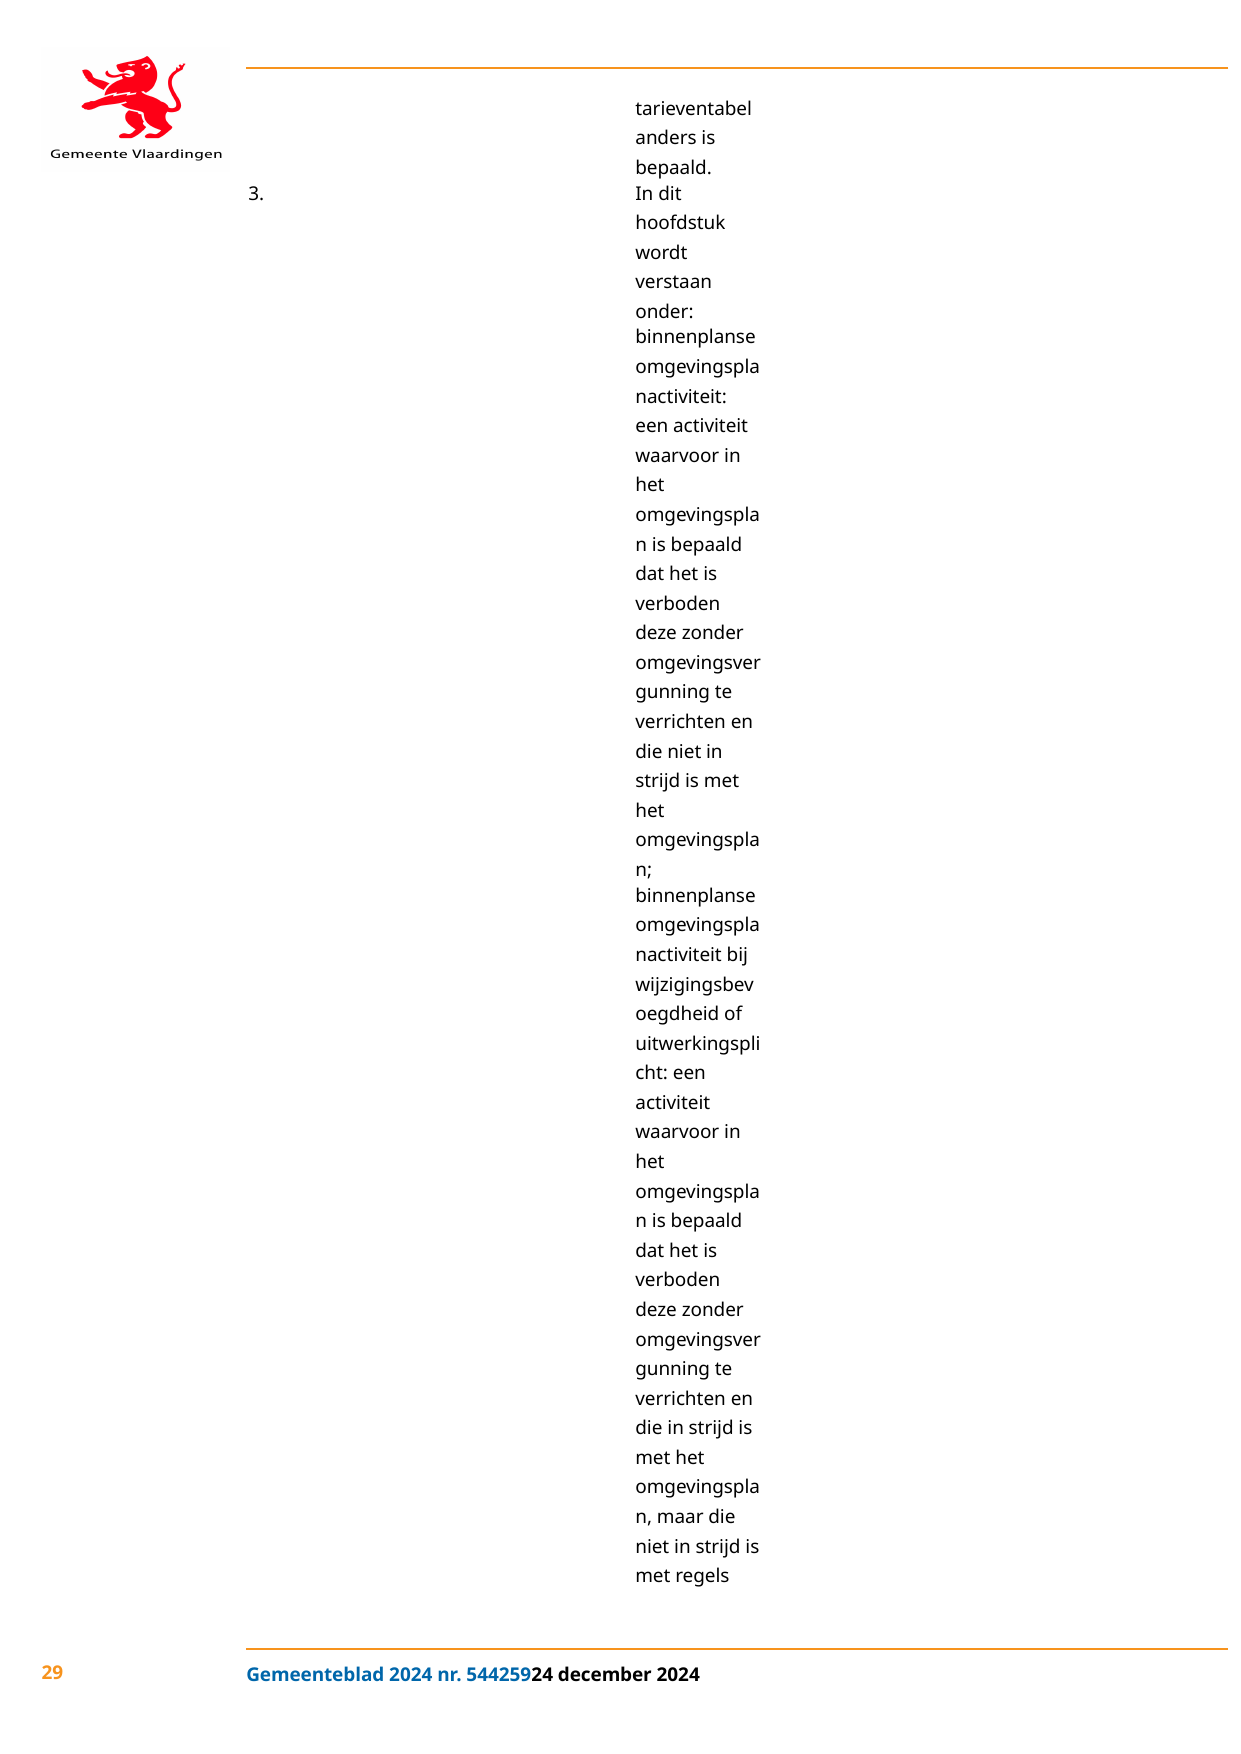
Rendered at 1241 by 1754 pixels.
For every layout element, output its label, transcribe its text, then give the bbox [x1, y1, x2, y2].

table_cell [894, 95, 1022, 180]
table_cell tarieventabel anders is bepaald. [635, 95, 764, 180]
table_cell [894, 324, 1022, 882]
table_cell In dit hoofdstuk wordt verstaan onder: [635, 180, 764, 324]
table_cell binnenplanse omgevingsplanactiviteit bij wijzigingsbevoegdheid of uitwerkingsplicht: een activiteit waarvoor in het omgevingsplan is bepaald dat het is verboden deze zonder omgevingsvergunning te verrichten en die in strijd is met het omgevingsplan, maar die niet in strijd is met regels [635, 882, 764, 1588]
table_cell [248, 95, 377, 180]
table_cell [764, 324, 893, 882]
table_cell [377, 95, 506, 180]
table_cell [506, 95, 635, 180]
table_cell [377, 324, 506, 882]
table_cell [1023, 180, 1152, 324]
table_cell [1023, 324, 1152, 882]
table_cell [248, 882, 377, 1588]
picture [41, 47, 231, 172]
table_cell [1023, 882, 1152, 1588]
table_cell [377, 180, 506, 324]
table_cell [894, 180, 1022, 324]
table_cell [506, 180, 635, 324]
table_cell [764, 95, 893, 180]
table_cell [894, 882, 1022, 1588]
table_cell [377, 882, 506, 1588]
table_cell [1023, 95, 1152, 180]
table_cell [764, 882, 893, 1588]
table_cell [764, 180, 893, 324]
table_cell [248, 324, 377, 882]
table_cell [506, 324, 635, 882]
table_cell binnenplanse omgevingsplanactiviteit: een activiteit waarvoor in het omgevingsplan is bepaald dat het is verboden deze zonder omgevingsvergunning te verrichten en die niet in strijd is met het omgevingsplan; [635, 324, 764, 882]
table_cell 3. [248, 180, 377, 324]
table_cell [506, 882, 635, 1588]
